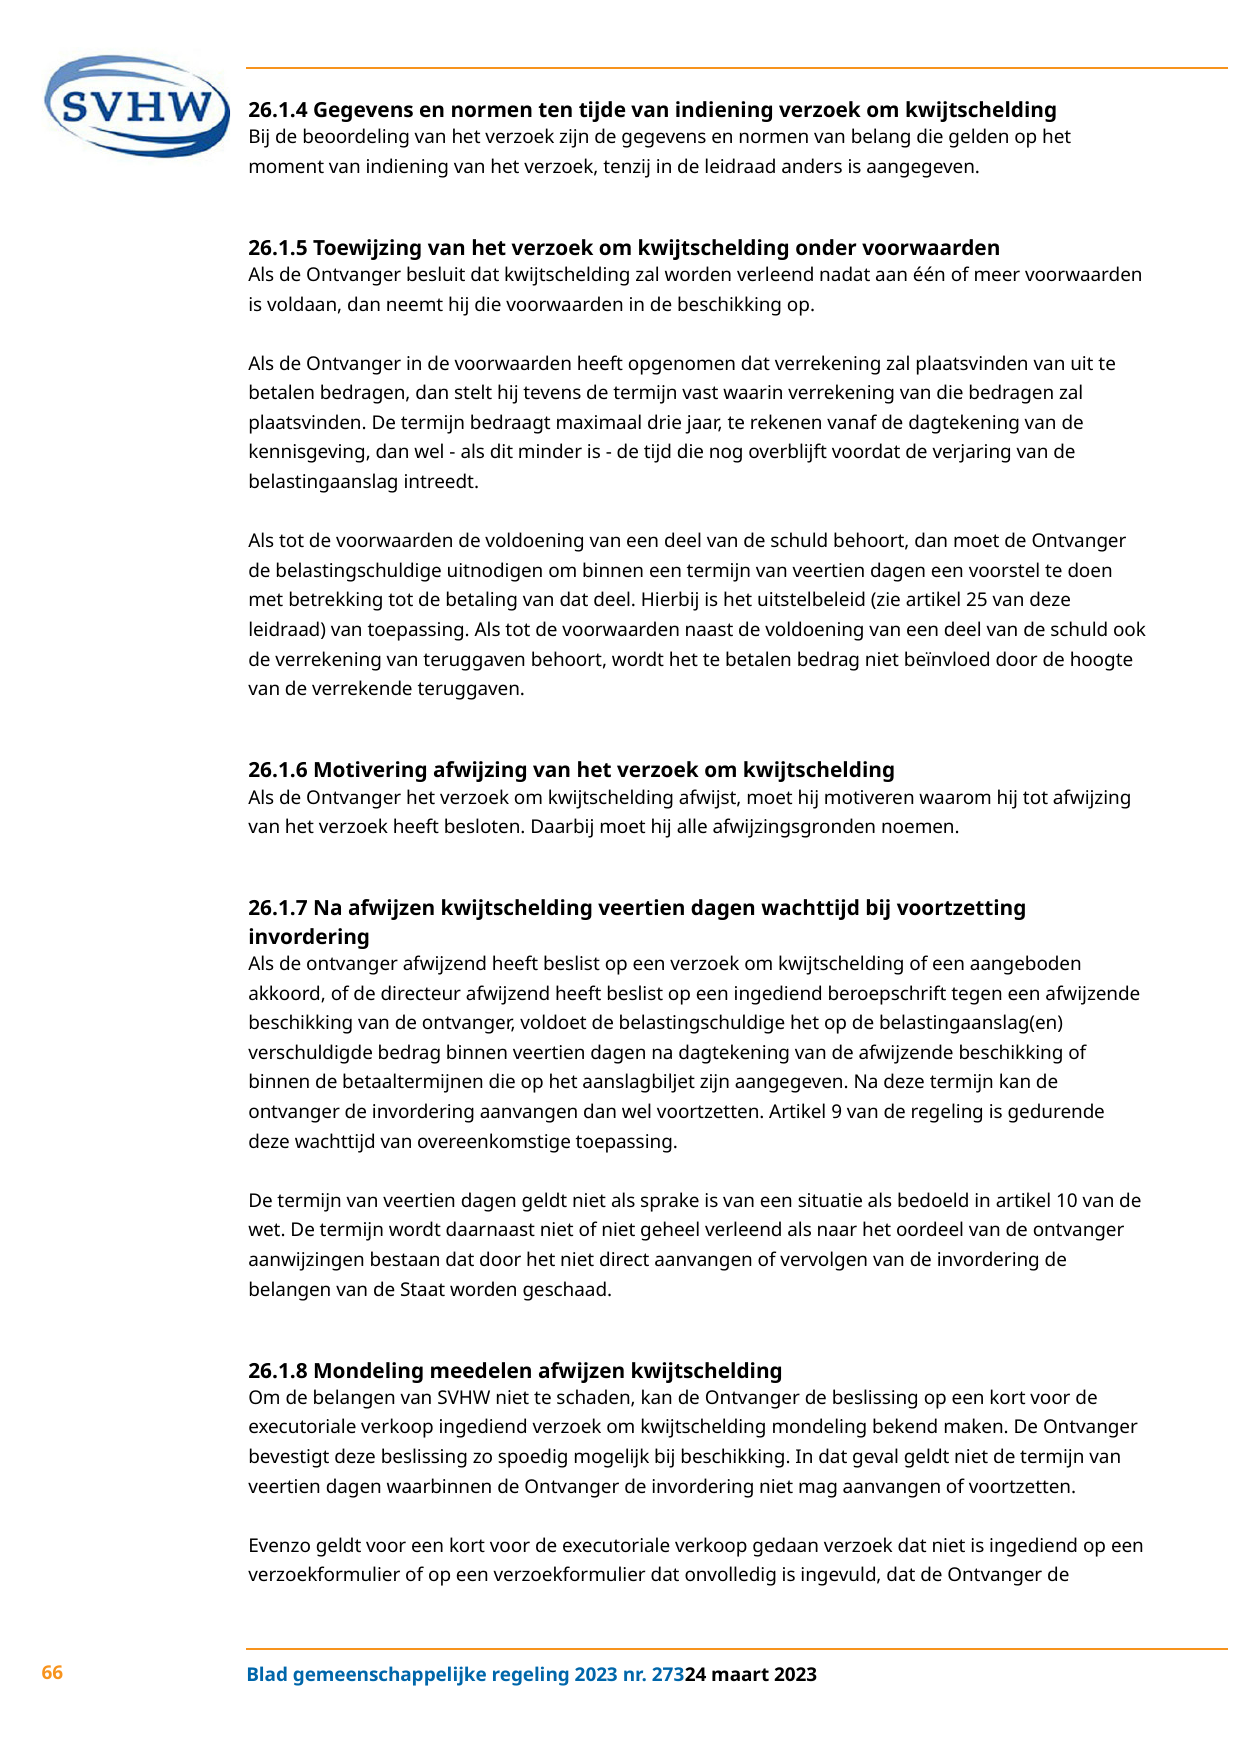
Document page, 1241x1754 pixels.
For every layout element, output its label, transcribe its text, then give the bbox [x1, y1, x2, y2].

text De termijn van veertien dagen geldt niet als sprake is van een situatie als bedoeld in artikel 10 van de wet. De termijn wordt daarnaast niet of niet geheel verleend als naar het oordeel van de ontvanger aanwijzingen bestaan dat door het niet direct aanvangen of vervolgen van de invordering de belangen van de Staat worden geschaad. [248, 1187, 1152, 1301]
text 26.1.5 Toewijzing van het verzoek om kwijtschelding onder voorwaarden [248, 233, 1152, 261]
text Als de Ontvanger in de voorwaarden heeft opgenomen dat verrekening zal plaatsvinden van uit te betalen bedragen, dan stelt hij tevens de termijn vast waarin verrekening van die bedragen zal plaatsvinden. De termijn bedraagt maximaal drie jaar, te rekenen vanaf de dagtekening van de kennisgeving, dan wel - als dit minder is - de tijd die nog overblijft voordat de verjaring van de belastingaanslag intreedt. [248, 350, 1152, 494]
text Als de ontvanger afwijzend heeft beslist op een verzoek om kwijtschelding of een aangeboden akkoord, of de directeur afwijzend heeft beslist op een ingediend beroepschrift tegen een afwijzende beschikking van de ontvanger, voldoet de belastingschuldige het op de belastingaanslag(en) verschuldigde bedrag binnen veertien dagen na dagtekening van de afwijzende beschikking of binnen de betaaltermijnen die op het aanslagbiljet zijn aangegeven. Na deze termijn kan de ontvanger de invordering aanvangen dan wel voortzetten. Artikel 9 van de regeling is gedurende deze wachttijd van overeenkomstige toepassing. [248, 950, 1152, 1153]
text 26.1.4 Gegevens en normen ten tijde van indiening verzoek om kwijtschelding [248, 95, 1152, 123]
text Als de Ontvanger het verzoek om kwijtschelding afwijst, moet hij motiveren waarom hij tot afwijzing van het verzoek heeft besloten. Daarbij moet hij alle afwijzingsgronden noemen. [248, 784, 1152, 839]
text Om de belangen van SVHW niet te schaden, kan de Ontvanger de beslissing op een kort voor de executoriale verkoop ingediend verzoek om kwijtschelding mondeling bekend maken. De Ontvanger bevestigt deze beslissing zo spoedig mogelijk bij beschikking. In dat geval geldt niet de termijn van veertien dagen waarbinnen de Ontvanger de invordering niet mag aanvangen of voortzetten. [248, 1384, 1152, 1499]
text Bij de beoordeling van het verzoek zijn de gegevens en normen van belang die gelden op het moment van indiening van het verzoek, tenzij in de leidraad anders is aangegeven. [248, 123, 1152, 178]
text 26.1.6 Motivering afwijzing van het verzoek om kwijtschelding [248, 755, 1152, 784]
picture [41, 47, 231, 172]
text 26.1.8 Mondeling meedelen afwijzen kwijtschelding [248, 1356, 1152, 1384]
text Evenzo geldt voor een kort voor de executoriale verkoop gedaan verzoek dat niet is ingediend op een verzoekformulier of op een verzoekformulier dat onvolledig is ingevuld, dat de Ontvanger de [248, 1532, 1152, 1587]
text Als de Ontvanger besluit dat kwijtschelding zal worden verleend nadat aan één of meer voorwaarden is voldaan, dan neemt hij die voorwaarden in de beschikking op. [248, 261, 1152, 317]
text Als tot de voorwaarden de voldoening van een deel van de schuld behoort, dan moet de Ontvanger de belastingschuldige uitnodigen om binnen een termijn van veertien dagen een voorstel te doen met betrekking tot de betaling van dat deel. Hierbij is het uitstelbeleid (zie artikel 25 van deze leidraad) van toepassing. Als tot de voorwaarden naast de voldoening van een deel van de schuld ook de verrekening van teruggaven behoort, wordt het te betalen bedrag niet beïnvloed door de hoogte van de verrekende teruggaven. [248, 527, 1152, 701]
text 26.1.7 Na afwijzen kwijtschelding veertien dagen wachttijd bij voortzetting invordering [248, 893, 1152, 950]
